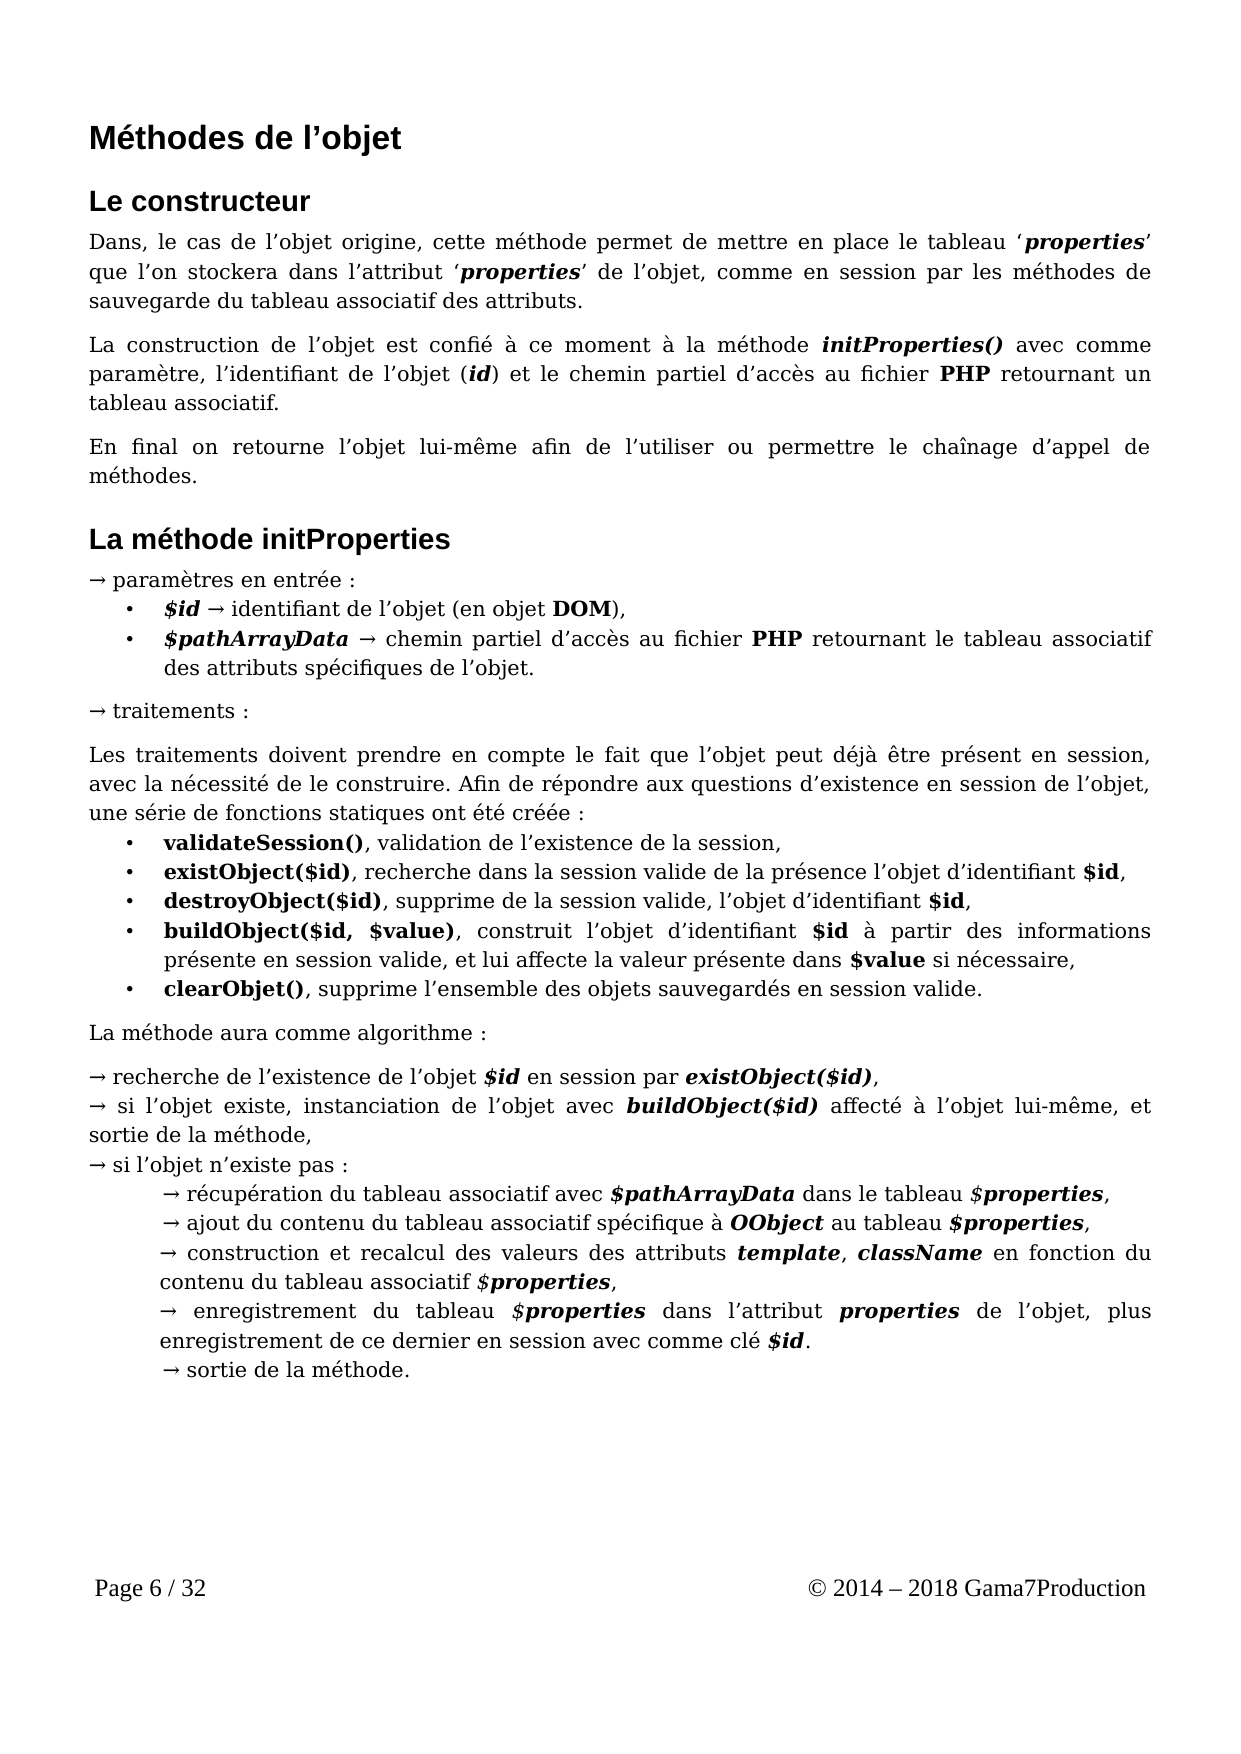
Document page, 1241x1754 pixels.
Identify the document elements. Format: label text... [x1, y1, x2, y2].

text → si l’objet n’existe pas : [88, 1153, 1152, 1177]
list existObject($id), recherche dans la session valide de la présence l’objet d’identifiant $id, [126, 860, 1152, 884]
text → enregistrement du tableau $properties dans l’attribut properties de l’objet, plus enregistrement de ce dernier en session avec comme clé $id. [159, 1299, 1152, 1353]
text En final on retourne l’objet lui-même afin de l’utiliser ou permettre le chaînage d’appel de méthodes. [88, 435, 1152, 488]
subtitle La méthode initProperties [88, 522, 1152, 556]
list destroyObject($id), supprime de la session valide, l’objet d’identifiant $id, [126, 889, 1152, 914]
subtitle Méthodes de l’objet [88, 118, 1152, 157]
list buildObject($id, $value), construit l’objet d’identifiant $id à partir des informations présente en session valide, et lui affecte la valeur présente dans $value si nécessaire, [126, 918, 1152, 972]
text Les traitements doivent prendre en compte le fait que l’objet peut déjà être présent en session, avec la nécessité de le construire. Afin de répondre aux questions d’existence en session de l’objet, une série de fonctions statiques ont été créée : [88, 743, 1152, 826]
text → traitements : [88, 699, 1152, 724]
subtitle Le constructeur [88, 184, 1152, 218]
list $id → identifiant de l’objet (en objet DOM), [126, 597, 1152, 622]
text → ajout du contenu du tableau associatif spécifique à OObject au tableau $properties, [88, 1211, 1152, 1236]
list $pathArrayData → chemin partiel d’accès au fichier PHP retournant le tableau associatif des attributs spécifiques de l’objet. [126, 627, 1152, 680]
list validateSession(), validation de l’existence de la session, [126, 830, 1152, 855]
text La construction de l’objet est confié à ce moment à la méthode initProperties() avec comme paramètre, l’identifiant de l’objet (id) et le chemin partiel d’accès au fichier PHP retournant un tableau associatif. [88, 332, 1152, 415]
text → recherche de l’existence de l’objet $id en session par existObject($id), [88, 1065, 1152, 1089]
list clearObjet(), supprime l’ensemble des objets sauvegardés en session valide. [126, 977, 1152, 1002]
text → paramètres en entrée : [88, 568, 1152, 592]
text → récupération du tableau associatif avec $pathArrayData dans le tableau $properties, [88, 1182, 1152, 1206]
text → si l’objet existe, instanciation de l’objet avec buildObject($id) affecté à l’objet lui-même, et sortie de la méthode, [88, 1094, 1152, 1148]
text La méthode aura comme algorithme : [88, 1021, 1152, 1046]
text → sortie de la méthode. [88, 1358, 1152, 1382]
text → construction et recalcul des valeurs des attributs template, className en fonction du contenu du tableau associatif $properties, [159, 1240, 1152, 1294]
text Dans, le cas de l’objet origine, cette méthode permet de mettre en place le tableau ‘properties’ que l’on stockera dans l’attribut ‘properties’ de l’objet, comme en session par les méthodes de sauvegarde du tableau associatif des attributs. [88, 230, 1152, 313]
